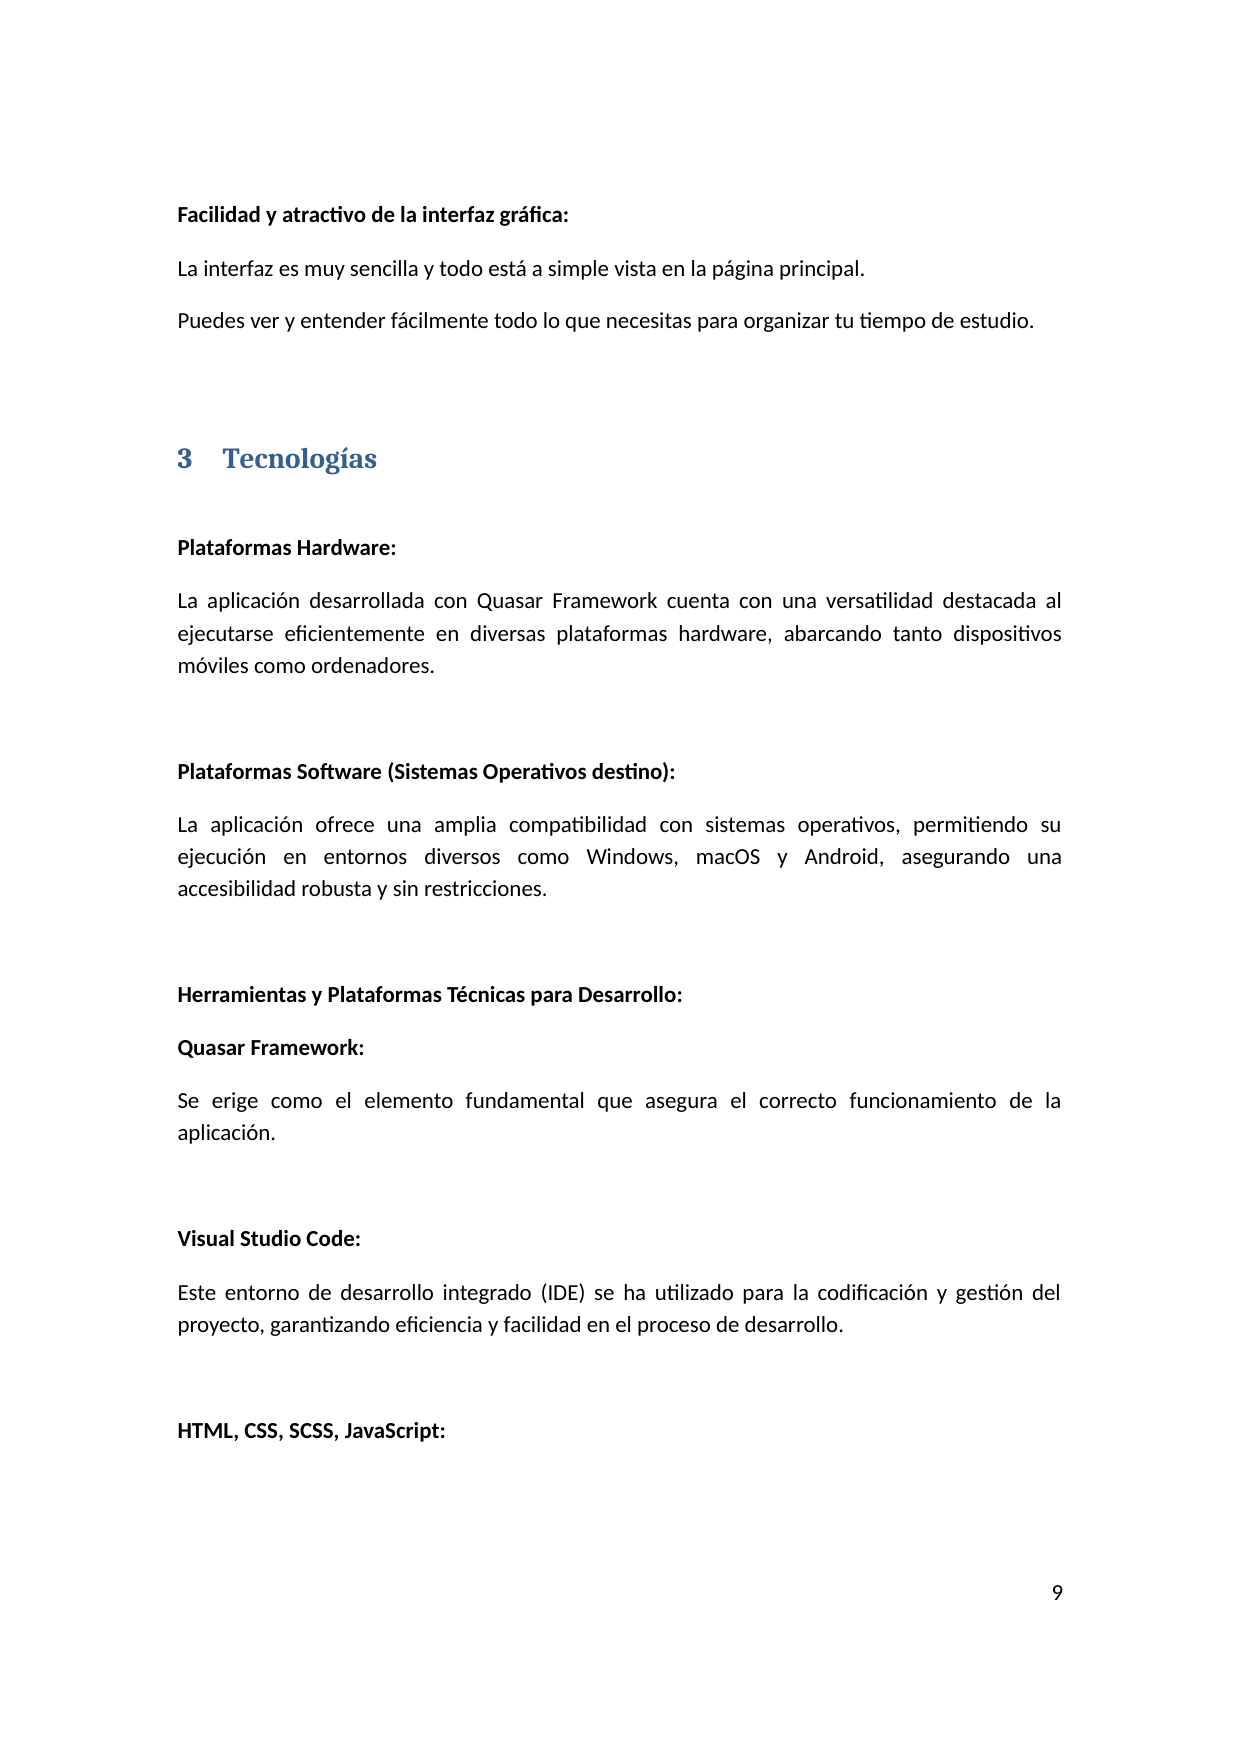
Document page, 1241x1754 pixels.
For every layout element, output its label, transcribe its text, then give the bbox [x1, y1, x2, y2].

text Quasar Framework: [177, 1033, 1063, 1061]
text Herramientas y Plataformas Técnicas para Desarrollo: [177, 980, 1063, 1008]
text La aplicación desarrollada con Quasar Framework cuenta con una versatilidad destacada al ejecutarse eficientemente en diversas plataformas hardware, abarcando tanto dispositivos móviles como ordenadores. [177, 586, 1063, 679]
subtitle Tecnologías [177, 442, 1063, 475]
text Plataformas Software (Sistemas Operativos destino): [177, 757, 1063, 785]
text La aplicación ofrece una amplia compatibilidad con sistemas operativos, permitiendo su ejecución en entornos diversos como Windows, macOS y Android, asegurando una accesibilidad robusta y sin restricciones. [177, 810, 1063, 902]
text HTML, CSS, SCSS, JavaScript: [177, 1416, 1063, 1444]
text La interfaz es muy sencilla y todo está a simple vista en la página principal. [177, 254, 1063, 282]
text Este entorno de desarrollo integrado (IDE) se ha utilizado para la codificación y gestión del proyecto, garantizando eficiencia y facilidad en el proceso de desarrollo. [177, 1278, 1063, 1338]
text Se erige como el elemento fundamental que asegura el correcto funcionamiento de la aplicación. [177, 1086, 1063, 1147]
text Visual Studio Code: [177, 1224, 1063, 1253]
text Puedes ver y entender fácilmente todo lo que necesitas para organizar tu tiempo de estudio. [177, 307, 1063, 335]
text Facilidad y atractivo de la interfaz gráfica: [177, 201, 1063, 229]
text Plataformas Hardware: [177, 533, 1063, 561]
